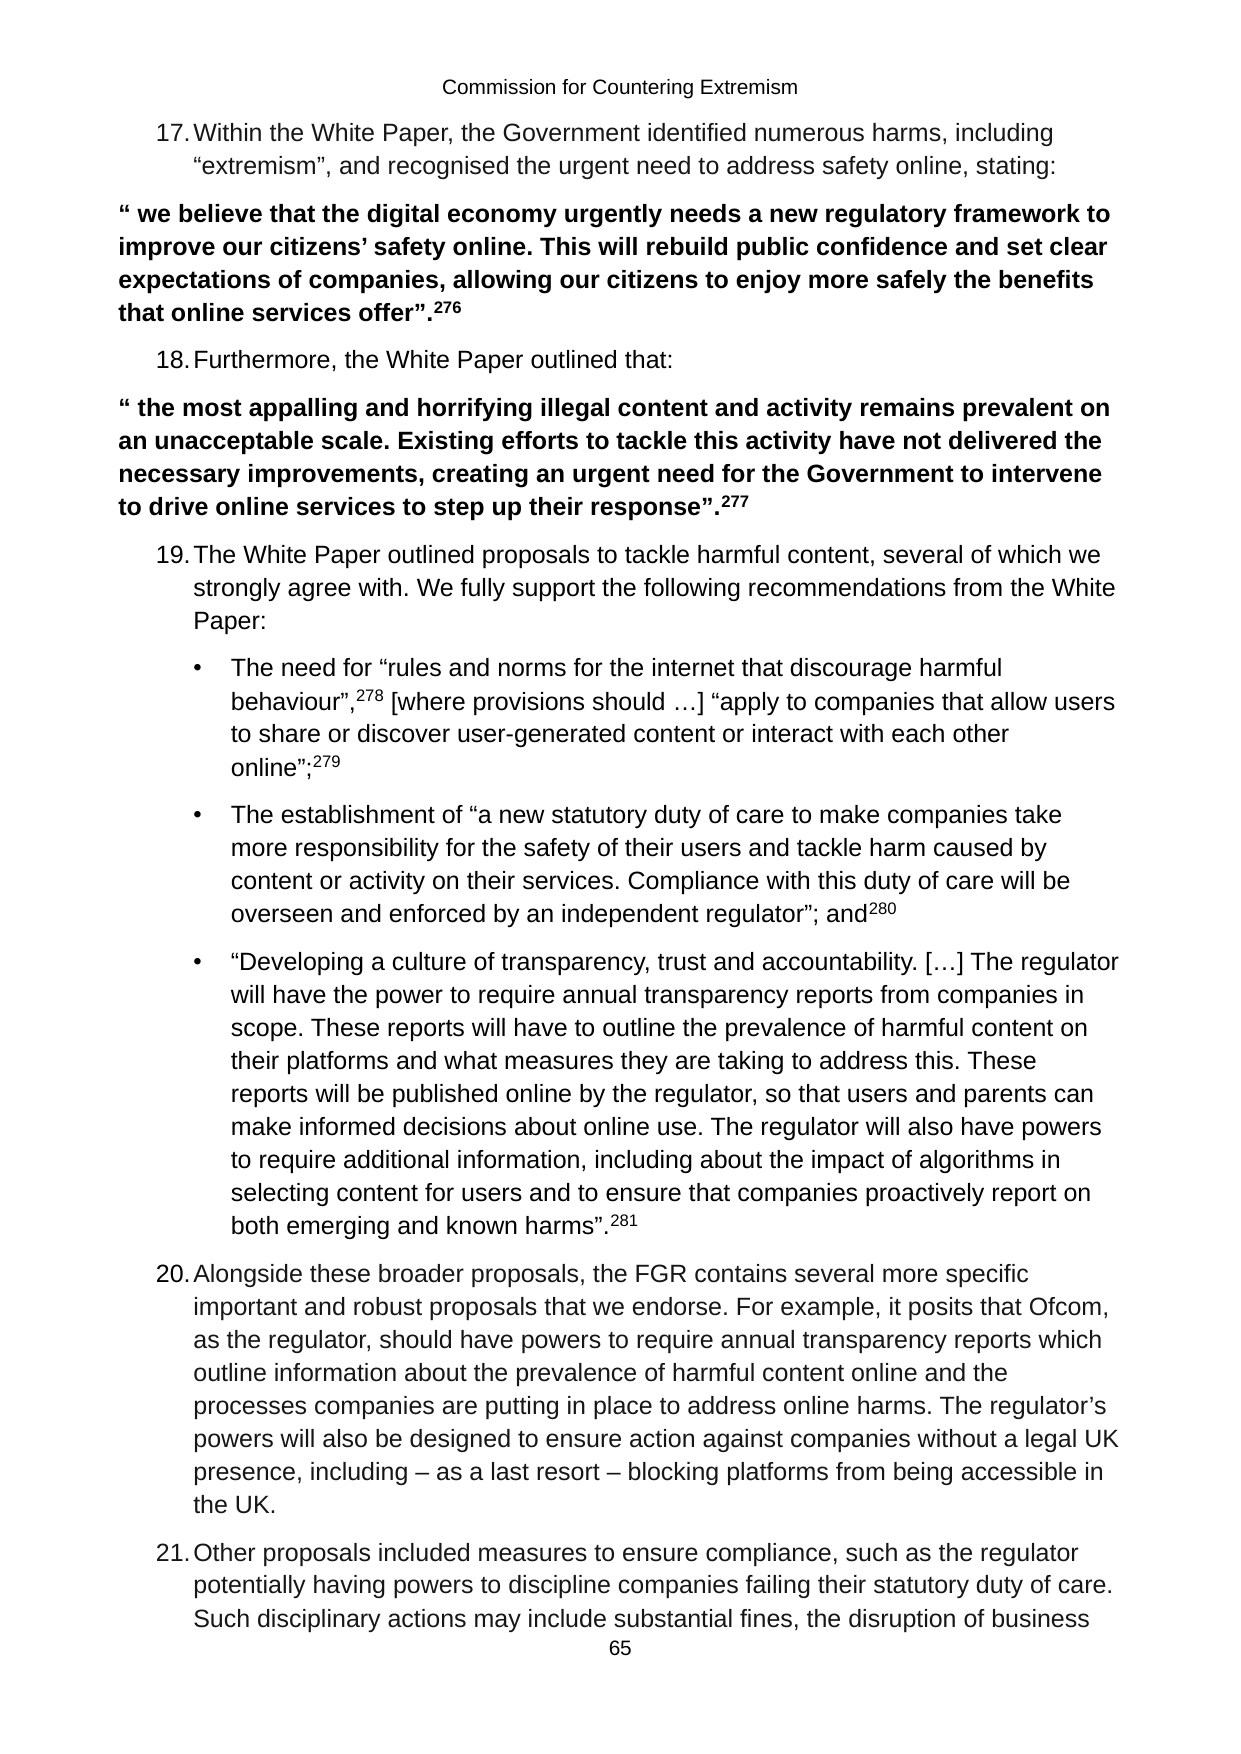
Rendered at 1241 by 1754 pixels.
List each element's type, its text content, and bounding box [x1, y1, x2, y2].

list Alongside these broader proposals, the FGR contains several more specific important and robust proposals that we endorse. For example, it posits that Ofcom, as the regulator, should have powers to require annual transparency reports which outline information about the prevalence of harmful content online and the processes companies are putting in place to address online harms. The regulator’s powers will also be designed to ensure action against companies without a legal UK presence, including – as a last resort – blocking platforms from being accessible in the UK. [156, 1259, 1122, 1519]
list “Developing a culture of transparency, trust and accountability. […] The regulator will have the power to require annual transparency reports from companies in scope. These reports will have to outline the prevalence of harmful content on their platforms and what measures they are taking to address this. These reports will be published online by the regulator, so that users and parents can make informed decisions about online use. The regulator will also have powers to require additional information, including about the impact of algorithms in selecting content for users and to ensure that companies proactively report on both emerging and known harms”.281 [193, 947, 1122, 1240]
text “ the most appalling and horrifying illegal content and activity remains prevalent on an unacceptable scale. Existing efforts to tackle this activity have not delivered the necessary improvements, creating an urgent need for the Government to intervene to drive online services to step up their response”.277 [118, 393, 1122, 521]
text “ we believe that the digital economy urgently needs a new regulatory framework to improve our citizens’ safety online. This will rebuild public confidence and set clear expectations of companies, allowing our citizens to enjoy more safely the benefits that online services offer”.276 [118, 199, 1122, 327]
list The establishment of “a new statutory duty of care to make companies take more responsibility for the safety of their users and tackle harm caused by content or activity on their services. Compliance with this duty of care will be overseen and enforced by an independent regulator”; and280 [193, 800, 1122, 928]
list Within the White Paper, the Government identified numerous harms, including “extremism”, and recognised the urgent need to address safety online, stating: [156, 118, 1122, 180]
list The White Paper outlined proposals to tackle harmful content, several of which we strongly agree with. We fully support the following recommendations from the White Paper: [156, 540, 1122, 634]
list The need for “rules and norms for the internet that discourage harmful behaviour”,278 [where provisions should …] “apply to companies that allow users to share or discover user-generated content or interact with each other online”;279 [193, 653, 1122, 781]
list Other proposals included measures to ensure compliance, such as the regulator potentially having powers to discipline companies failing their statutory duty of care. Such disciplinary actions may include substantial fines, the disruption of business [156, 1537, 1122, 1632]
list Furthermore, the White Paper outlined that: [156, 345, 1122, 374]
